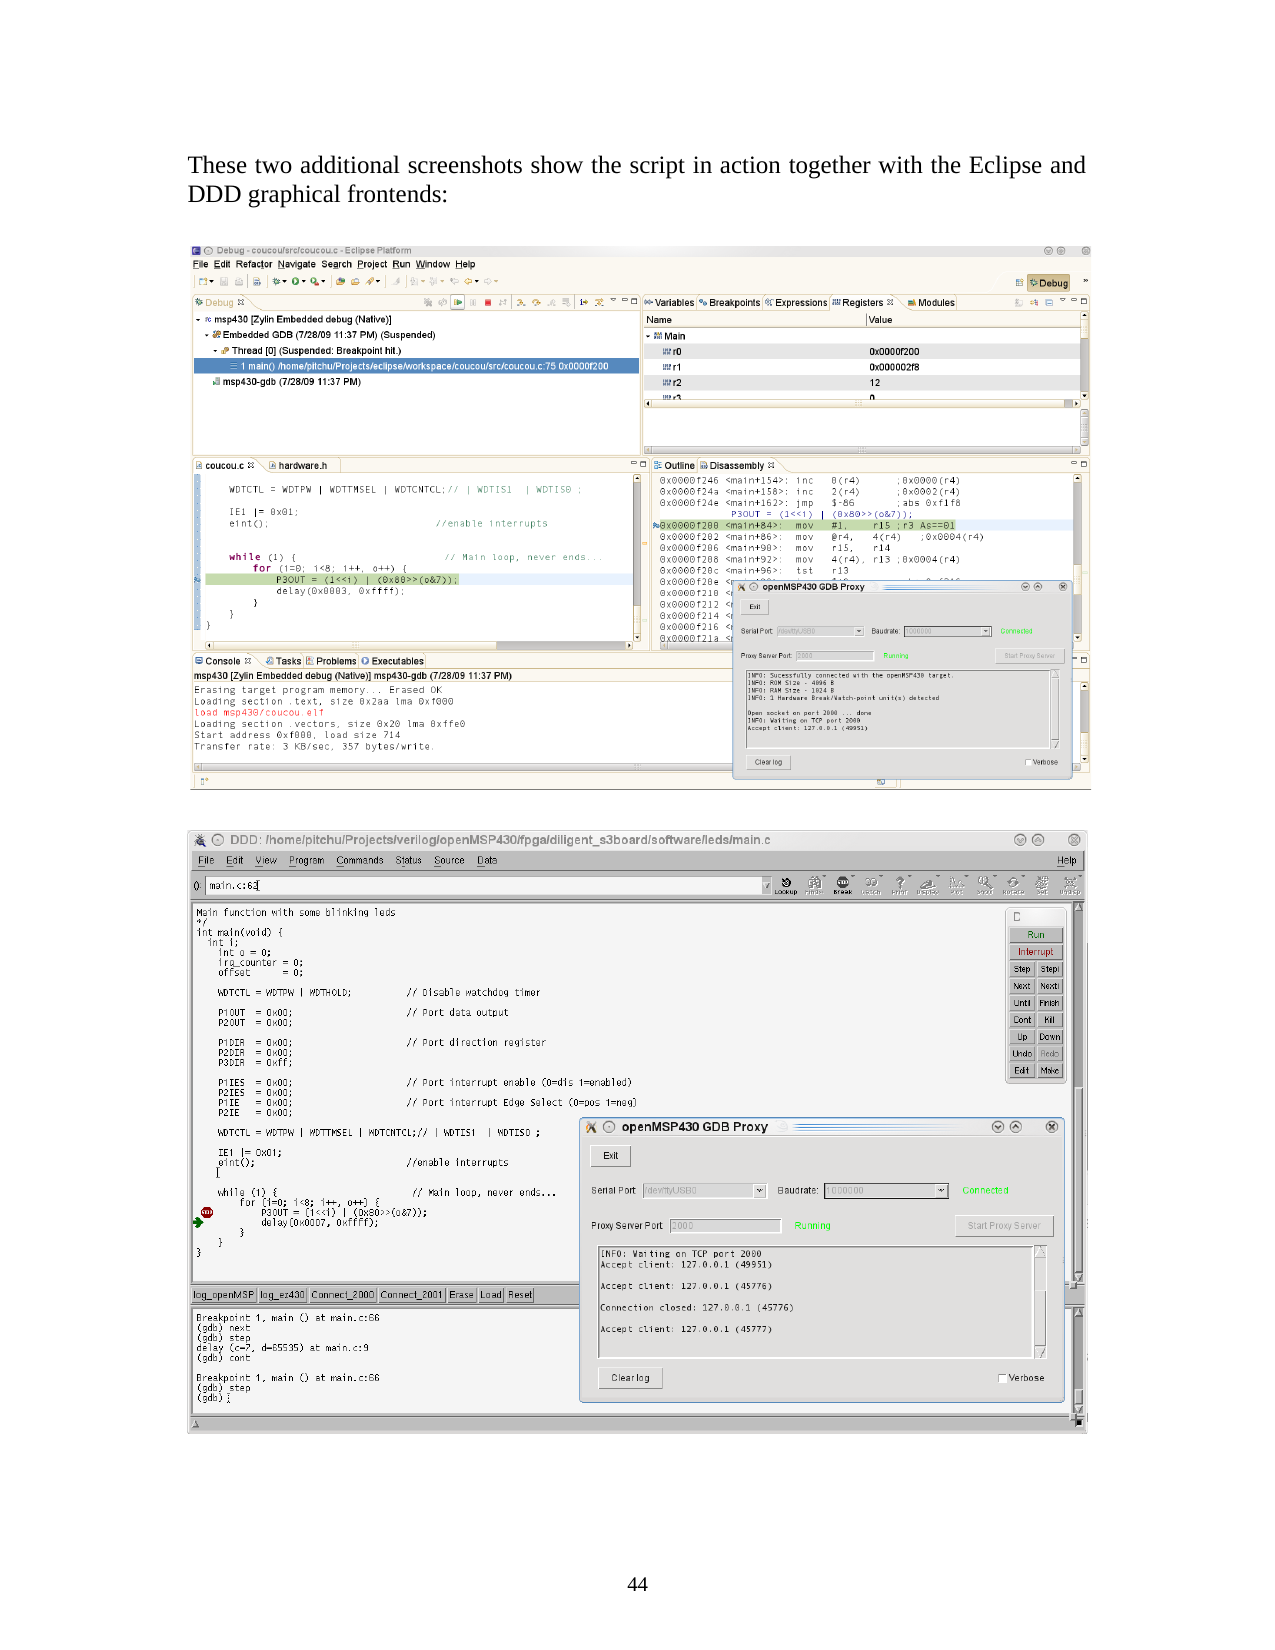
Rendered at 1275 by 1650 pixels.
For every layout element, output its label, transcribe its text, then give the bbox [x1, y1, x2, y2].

text These two additional screenshots show the script in action together with the Eclipse and DDD graphical frontends: [187, 150, 1088, 207]
picture [187, 830, 1088, 1434]
picture [190, 246, 1092, 790]
